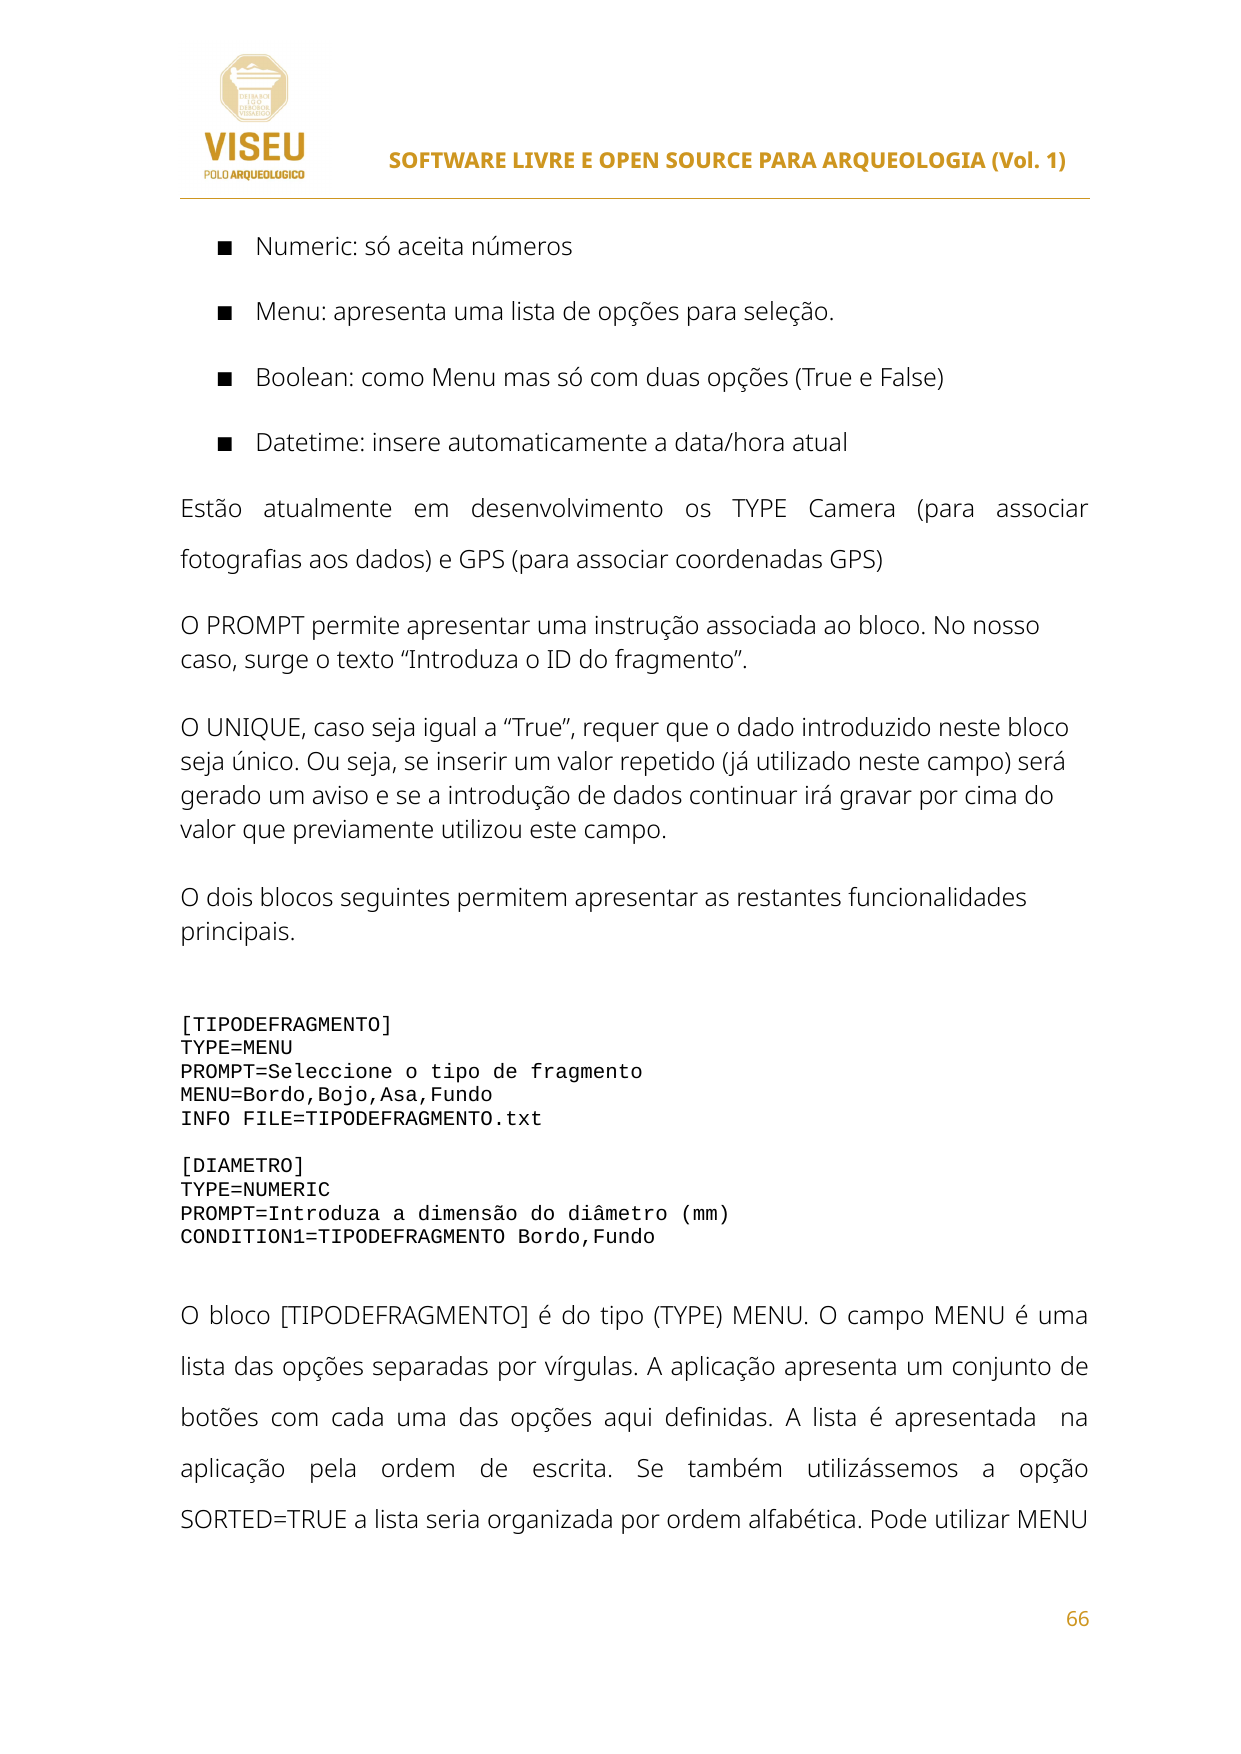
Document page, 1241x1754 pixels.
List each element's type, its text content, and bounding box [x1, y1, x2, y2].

text O PROMPT permite apresentar uma instrução associada ao bloco. No nosso caso, surge o texto “Introduza o ID do fragmento”. [180, 607, 1090, 675]
text [TIPODEFRAGMENTO] [180, 1013, 1090, 1037]
text MENU=Bordo,Bojo,Asa,Fundo [180, 1084, 1090, 1108]
text INFO FILE=TIPODEFRAGMENTO.txt [180, 1108, 1090, 1132]
text PROMPT=Introduza a dimensão do diâmetro (mm) [180, 1203, 1090, 1226]
text PROMPT=Seleccione o tipo de fragmento [180, 1061, 1090, 1084]
text Estão atualmente em desenvolvimento os TYPE Camera (para associar fotografias aos dados) e GPS (para associar coordenadas GPS) [180, 491, 1090, 576]
list Numeric: só aceita números [218, 228, 1090, 262]
text TYPE=NUMERIC [180, 1179, 1090, 1203]
text CONDITION1=TIPODEFRAGMENTO Bordo,Fundo [180, 1226, 1090, 1250]
text O UNIQUE, caso seja igual a “True”, requer que o dado introduzido neste bloco seja único. Ou seja, se inserir um valor repetido (já utilizado neste campo) será gerado um aviso e se a introdução de dados continuar irá gravar por cima do valor que previamente utilizou este campo. [180, 709, 1090, 846]
list Menu: apresenta uma lista de opções para seleção. [218, 294, 1090, 328]
list Boolean: como Menu mas só com duas opções (True e False) [218, 359, 1090, 393]
text TYPE=MENU [180, 1037, 1090, 1061]
text [DIAMETRO] [180, 1155, 1090, 1179]
list Datetime: insere automaticamente a data/hora atual [218, 425, 1090, 459]
text O bloco [TIPODEFRAGMENTO] é do tipo (TYPE) MENU. O campo MENU é uma lista das opções separadas por vírgulas. A aplicação apresenta um conjunto de botões com cada uma das opções aqui definidas. A lista é apresentada na aplicação pela ordem de escrita. Se também utilizássemos a opção SORTED=TRUE a lista seria organizada por ordem alfabética. Pode utilizar MENU [180, 1297, 1090, 1536]
text O dois blocos seguintes permitem apresentar as restantes funcionalidades principais. [180, 880, 1090, 948]
